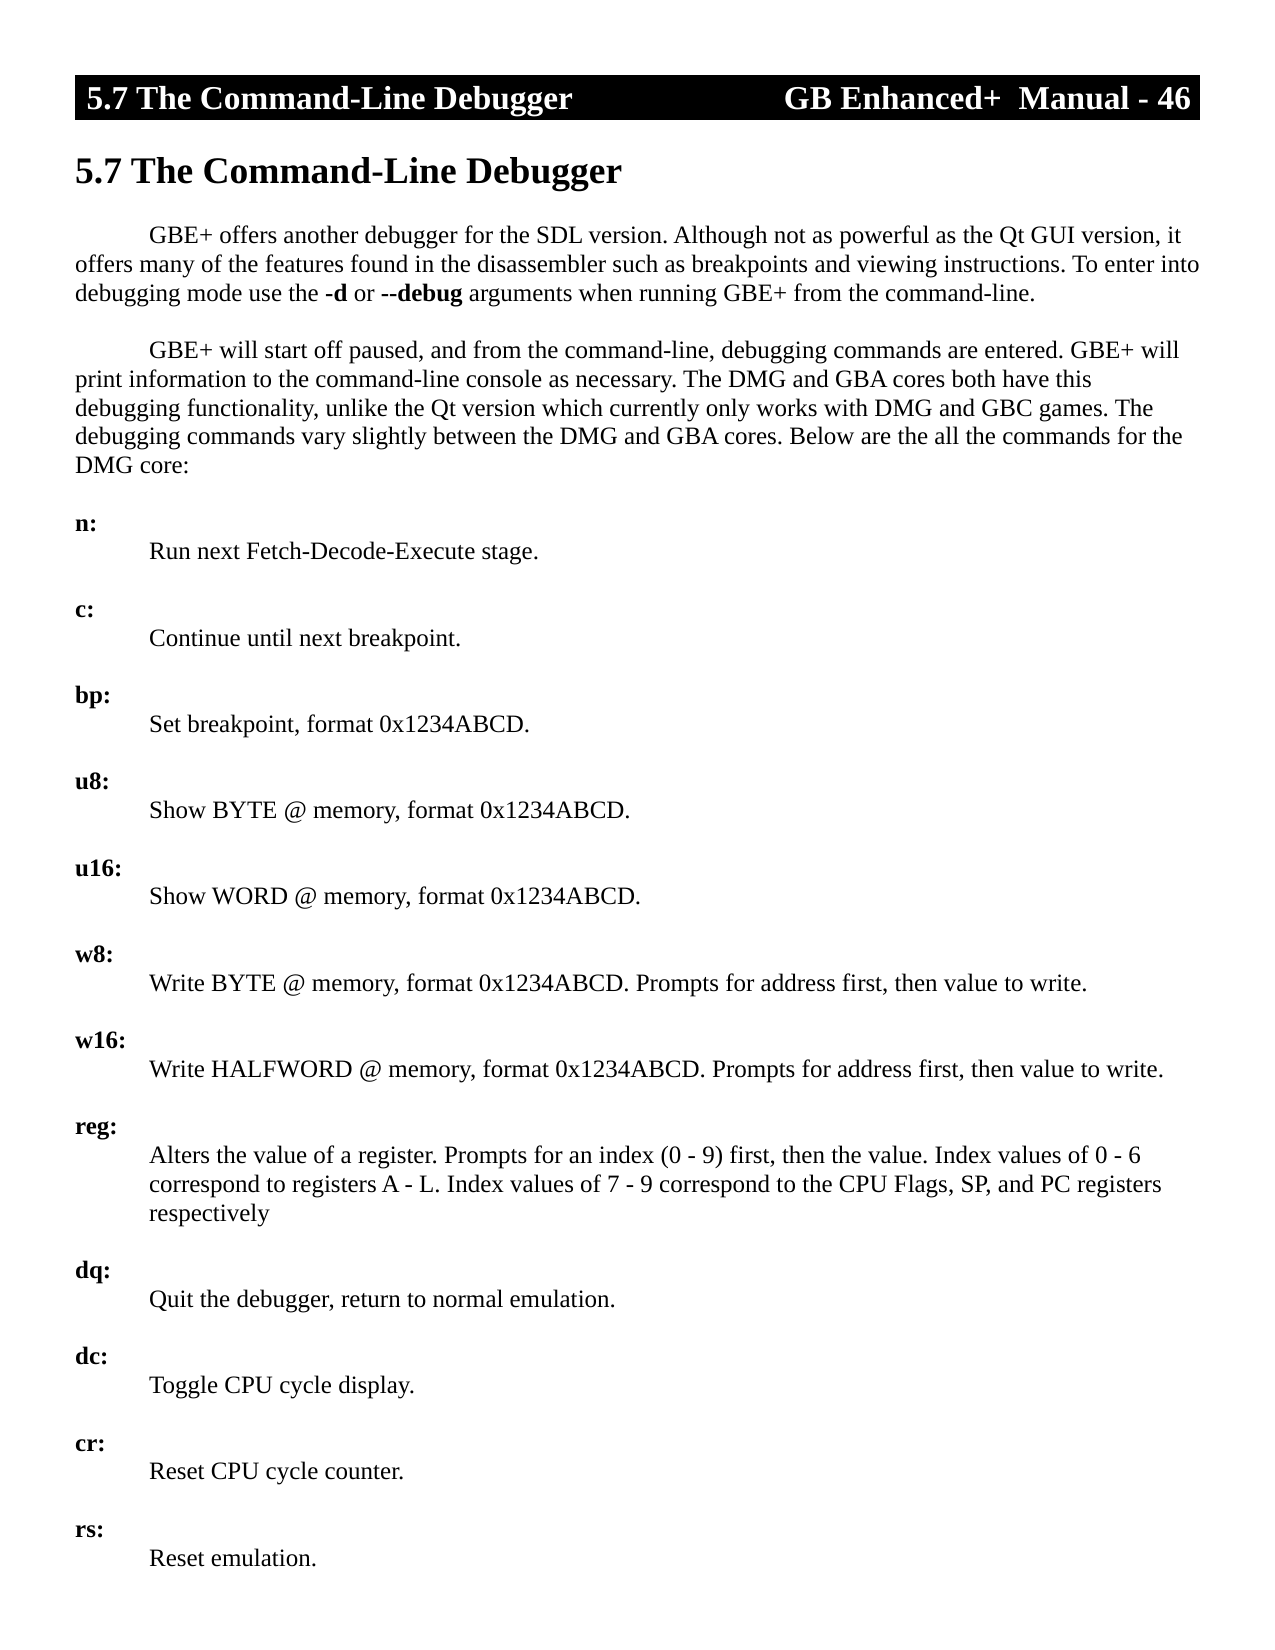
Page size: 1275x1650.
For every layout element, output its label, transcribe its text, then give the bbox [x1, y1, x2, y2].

text w16: [75, 1025, 1200, 1054]
text Run next Fetch-Decode-Execute stage. [75, 536, 1200, 565]
text Continue until next breakpoint. [75, 623, 1200, 651]
text Reset CPU cycle counter. [75, 1456, 1200, 1485]
text Write HALFWORD @ memory, format 0x1234ABCD. Prompts for address first, then value to write. [75, 1054, 1200, 1083]
text GBE+ will start off paused, and from the command-line, debugging commands are entered. GBE+ will print information to the command-line console as necessary. The DMG and GBA cores both have this debugging functionality, unlike the Qt version which currently only works with DMG and GBC games. The debugging commands vary slightly between the DMG and GBA cores. Below are the all the commands for the DMG core: [75, 335, 1200, 479]
text Quit the debugger, return to normal emulation. [75, 1284, 1200, 1313]
text u16: [75, 853, 1200, 881]
text cr: [75, 1428, 1200, 1456]
text Set breakpoint, format 0x1234ABCD. [75, 709, 1200, 738]
text u8: [75, 766, 1200, 795]
text Show BYTE @ memory, format 0x1234ABCD. [75, 795, 1200, 824]
text n: [75, 508, 1200, 536]
text Show WORD @ memory, format 0x1234ABCD. [75, 881, 1200, 910]
text dc: [75, 1341, 1200, 1370]
text w8: [75, 939, 1200, 968]
text 5.7 The Command-Line Debugger [75, 148, 1200, 191]
text Reset emulation. [75, 1543, 1200, 1571]
text Toggle CPU cycle display. [75, 1370, 1200, 1399]
text GBE+ offers another debugger for the SDL version. Although not as powerful as the Qt GUI version, it offers many of the features found in the disassembler such as breakpoints and viewing instructions. To enter into debugging mode use the -d or --debug arguments when running GBE+ from the command-line. [75, 220, 1200, 306]
text Alters the value of a register. Prompts for an index (0 - 9) first, then the value. Index values of 0 - 6 correspond to registers A - L. Index values of 7 - 9 correspond to the CPU Flags, SP, and PC registers respectively [75, 1140, 1200, 1226]
text rs: [75, 1514, 1200, 1543]
text dq: [75, 1255, 1200, 1284]
text Write BYTE @ memory, format 0x1234ABCD. Prompts for address first, then value to write. [75, 968, 1200, 996]
text c: [75, 594, 1200, 623]
text 5.7 The Command-Line Debugger GB Enhanced+ Manual - 0 [75, 75, 1200, 119]
text reg: [75, 1111, 1200, 1140]
text bp: [75, 680, 1200, 709]
